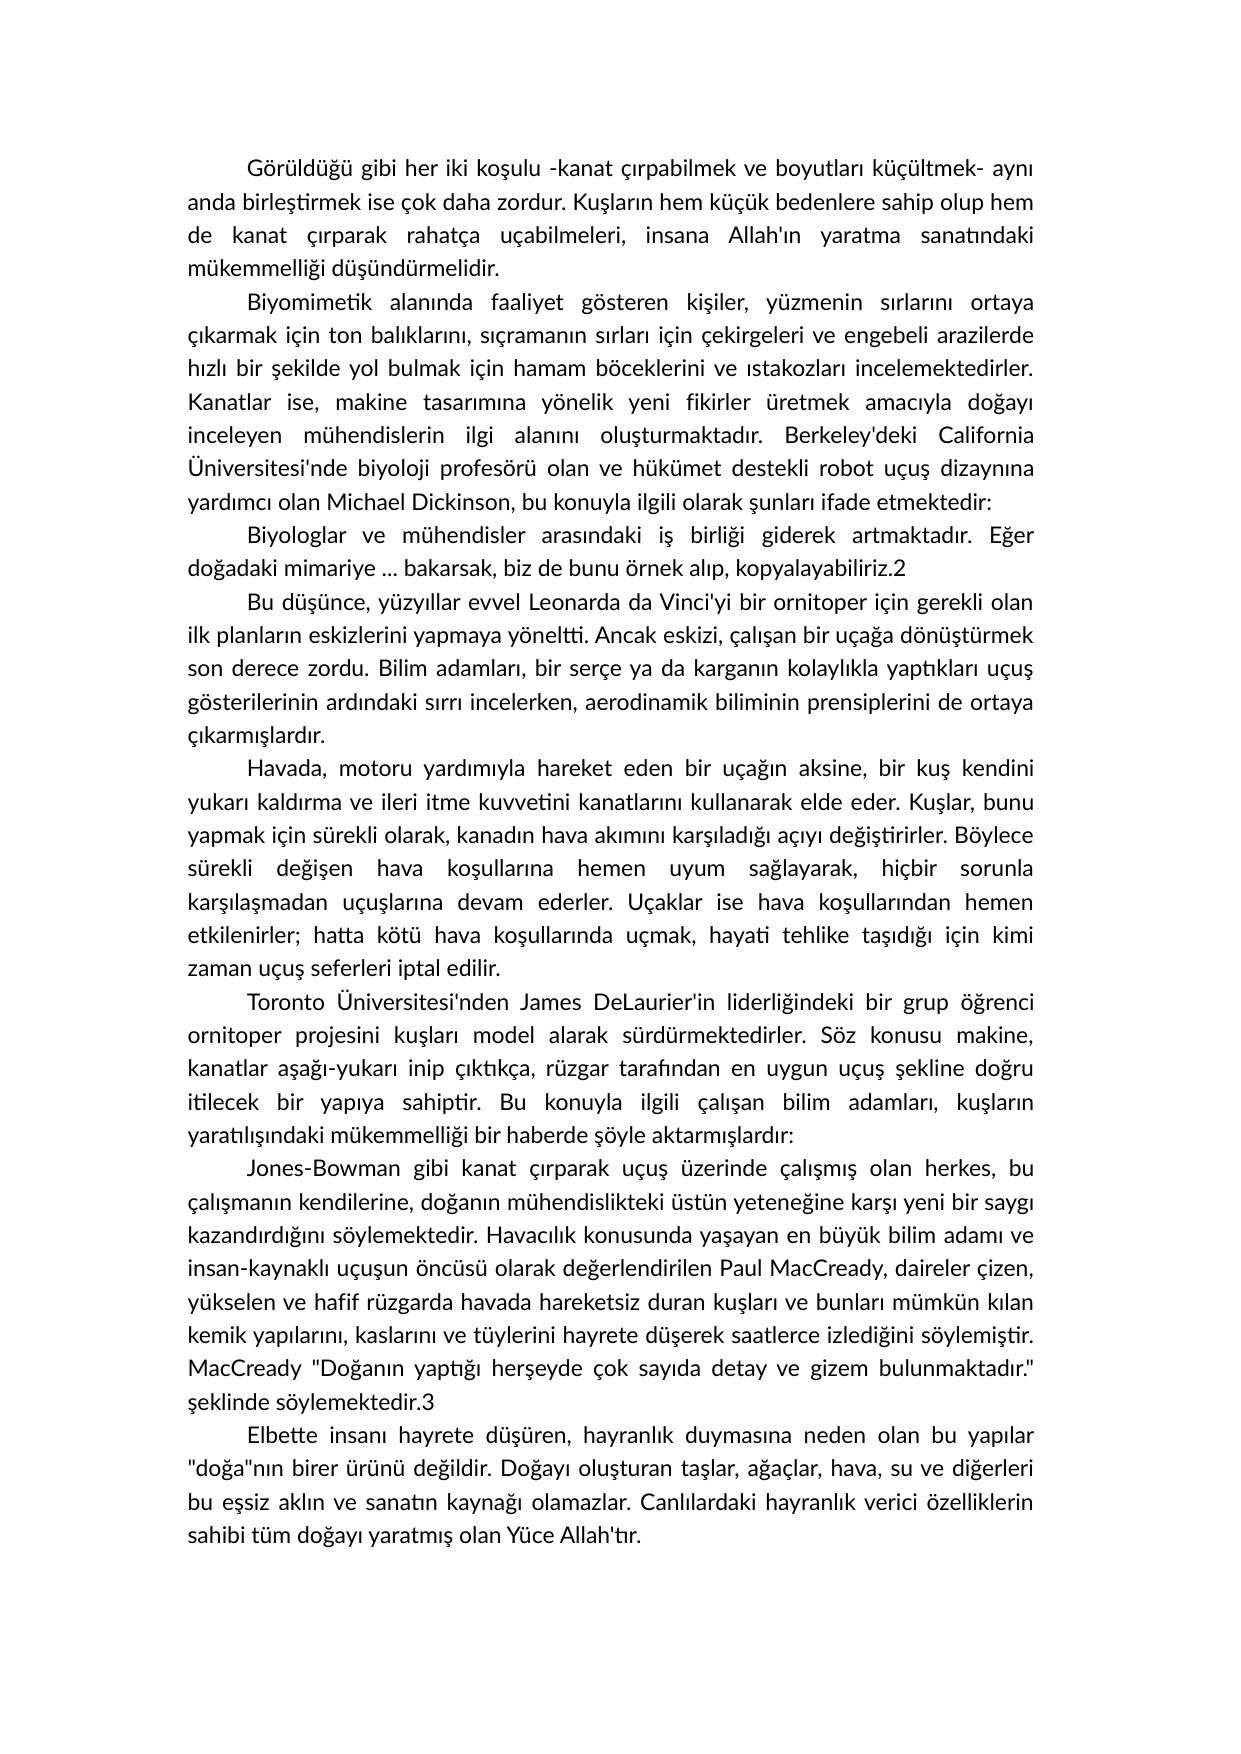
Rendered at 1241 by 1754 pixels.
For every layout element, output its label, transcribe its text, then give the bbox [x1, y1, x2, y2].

text Jones-Bowman gibi kanat çırparak uçuş üzerinde çalışmış olan herkes, bu çalışmanın kendilerine, doğanın mühendislikteki üstün yeteneğine karşı yeni bir saygı kazandırdığını söylemektedir. Havacılık konusunda yaşayan en büyük bilim adamı ve insan-kaynaklı uçuşun öncüsü olarak değerlendirilen Paul MacCready, daireler çizen, yükselen ve hafif rüzgarda havada hareketsiz duran kuşları ve bunları mümkün kılan kemik yapılarını, kaslarını ve tüylerini hayrete düşerek saatlerce izlediğini söylemiştir. MacCready "Doğanın yaptığı herşeyde çok sayıda detay ve gizem bulunmaktadır." şeklinde söylemektedir.3 [187, 1150, 1035, 1417]
text Bu düşünce, yüzyıllar evvel Leonarda da Vinci'yi bir ornitoper için gerekli olan ilk planların eskizlerini yapmaya yöneltti. Ancak eskizi, çalışan bir uçağa dönüştürmek son derece zordu. Bilim adamları, bir serçe ya da karganın kolaylıkla yaptıkları uçuş gösterilerinin ardındaki sırrı incelerken, aerodinamik biliminin prensiplerini de ortaya çıkarmışlardır. [187, 583, 1035, 750]
text Toronto Üniversitesi'nden James DeLaurier'in liderliğindeki bir grup öğrenci ornitoper projesini kuşları model alarak sürdürmektedirler. Söz konusu makine, kanatlar aşağı-yukarı inip çıktıkça, rüzgar tarafından en uygun uçuş şekline doğru itilecek bir yapıya sahiptir. Bu konuyla ilgili çalışan bilim adamları, kuşların yaratılışındaki mükemmelliği bir haberde şöyle aktarmışlardır: [187, 983, 1035, 1150]
text Görüldüğü gibi her iki koşulu -kanat çırpabilmek ve boyutları küçültmek- aynı anda birleştirmek ise çok daha zordur. Kuşların hem küçük bedenlere sahip olup hem de kanat çırparak rahatça uçabilmeleri, insana Allah'ın yaratma sanatındaki mükemmelliği düşündürmelidir. [187, 150, 1035, 283]
text Biyomimetik alanında faaliyet gösteren kişiler, yüzmenin sırlarını ortaya çıkarmak için ton balıklarını, sıçramanın sırları için çekirgeleri ve engebeli arazilerde hızlı bir şekilde yol bulmak için hamam böceklerini ve ıstakozları incelemektedirler. Kanatlar ise, makine tasarımına yönelik yeni fikirler üretmek amacıyla doğayı inceleyen mühendislerin ilgi alanını oluşturmaktadır. Berkeley'deki California Üniversitesi'nde biyoloji profesörü olan ve hükümet destekli robot uçuş dizaynına yardımcı olan Michael Dickinson, bu konuyla ilgili olarak şunları ifade etmektedir: [187, 283, 1035, 517]
text Biyologlar ve mühendisler arasındaki iş birliği giderek artmaktadır. Eğer doğadaki mimariye ... bakarsak, biz de bunu örnek alıp, kopyalayabiliriz.2 [187, 517, 1035, 583]
text Elbette insanı hayrete düşüren, hayranlık duymasına neden olan bu yapılar "doğa"nın birer ürünü değildir. Doğayı oluşturan taşlar, ağaçlar, hava, su ve diğerleri bu eşsiz aklın ve sanatın kaynağı olamazlar. Canlılardaki hayranlık verici özelliklerin sahibi tüm doğayı yaratmış olan Yüce Allah'tır. [187, 1417, 1035, 1550]
text Havada, motoru yardımıyla hareket eden bir uçağın aksine, bir kuş kendini yukarı kaldırma ve ileri itme kuvvetini kanatlarını kullanarak elde eder. Kuşlar, bunu yapmak için sürekli olarak, kanadın hava akımını karşıladığı açıyı değiştirirler. Böylece sürekli değişen hava koşullarına hemen uyum sağlayarak, hiçbir sorunla karşılaşmadan uçuşlarına devam ederler. Uçaklar ise hava koşullarından hemen etkilenirler; hatta kötü hava koşullarında uçmak, hayati tehlike taşıdığı için kimi zaman uçuş seferleri iptal edilir. [187, 750, 1035, 983]
